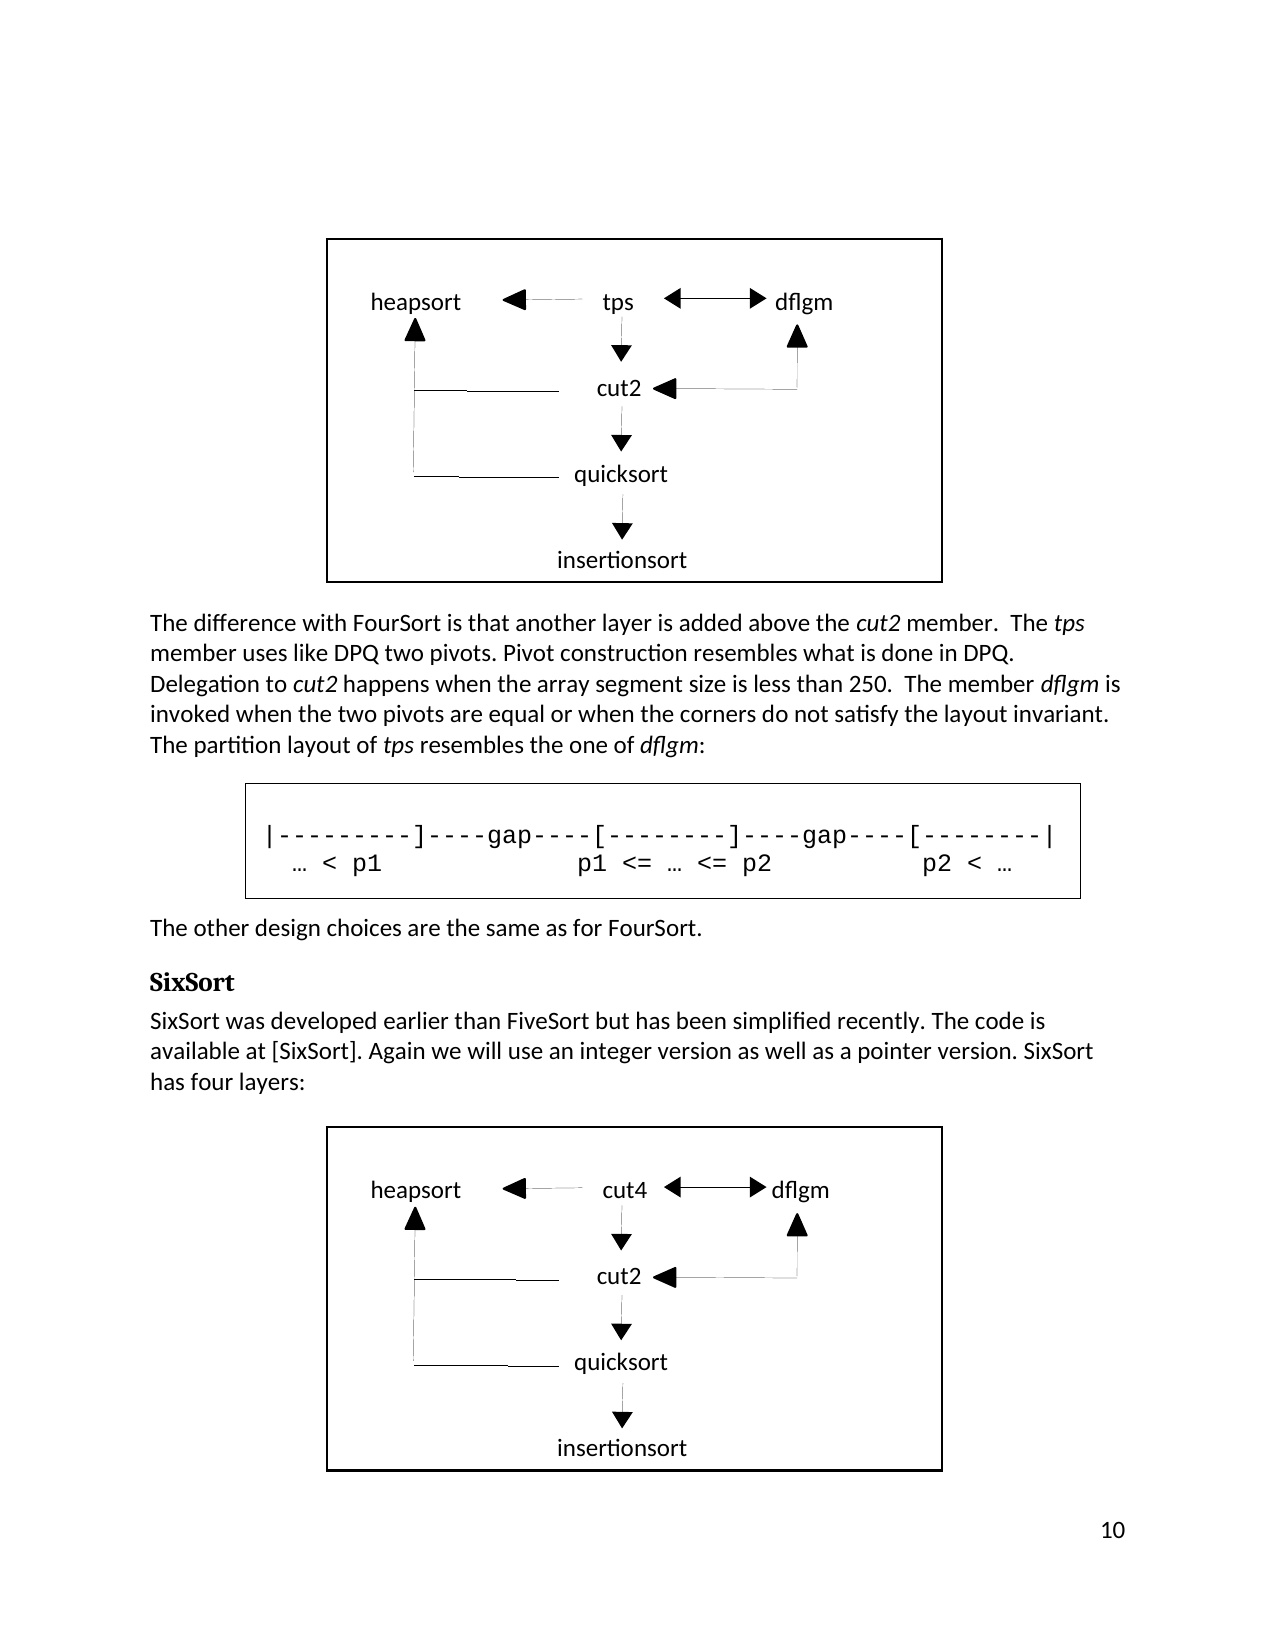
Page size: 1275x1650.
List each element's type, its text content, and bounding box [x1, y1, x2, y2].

text heapsort tps dflgm [331, 286, 938, 316]
text heapsort cut4 dflgm [331, 1174, 938, 1205]
text [331, 372, 414, 402]
text quicksort [331, 1346, 938, 1377]
text insertionsort [331, 1432, 938, 1463]
text [331, 1260, 414, 1291]
text quicksort [331, 458, 938, 488]
text cut2 [415, 372, 938, 402]
text SixSort was developed earlier than FiveSort but has been simplified recently. The code is available at [SixSort]. Again we will use an integer version as well as a pointer version. SixSort has four layers: [150, 1005, 1125, 1096]
text |---------]----gap----[--------]----gap----[--------| [262, 823, 1064, 851]
text The other design choices are the same as for FourSort. [150, 912, 1125, 942]
text … < p1 p1 <= … <= p2 p2 < … [262, 851, 1064, 879]
text cut2 [415, 1260, 938, 1291]
text insertionsort [331, 544, 938, 574]
text The difference with FourSort is that another layer is added above the cut2 member. The tps member uses like DPQ two pivots. Pivot construction resembles what is done in DPQ. Delegation to cut2 happens when the array segment size is less than 250. The member dflgm is invoked when the two pivots are equal or when the corners do not satisfy the layout invariant. The partition layout of tps resembles the one of dflgm: [150, 607, 1125, 759]
subtitle SixSort [150, 967, 1125, 999]
